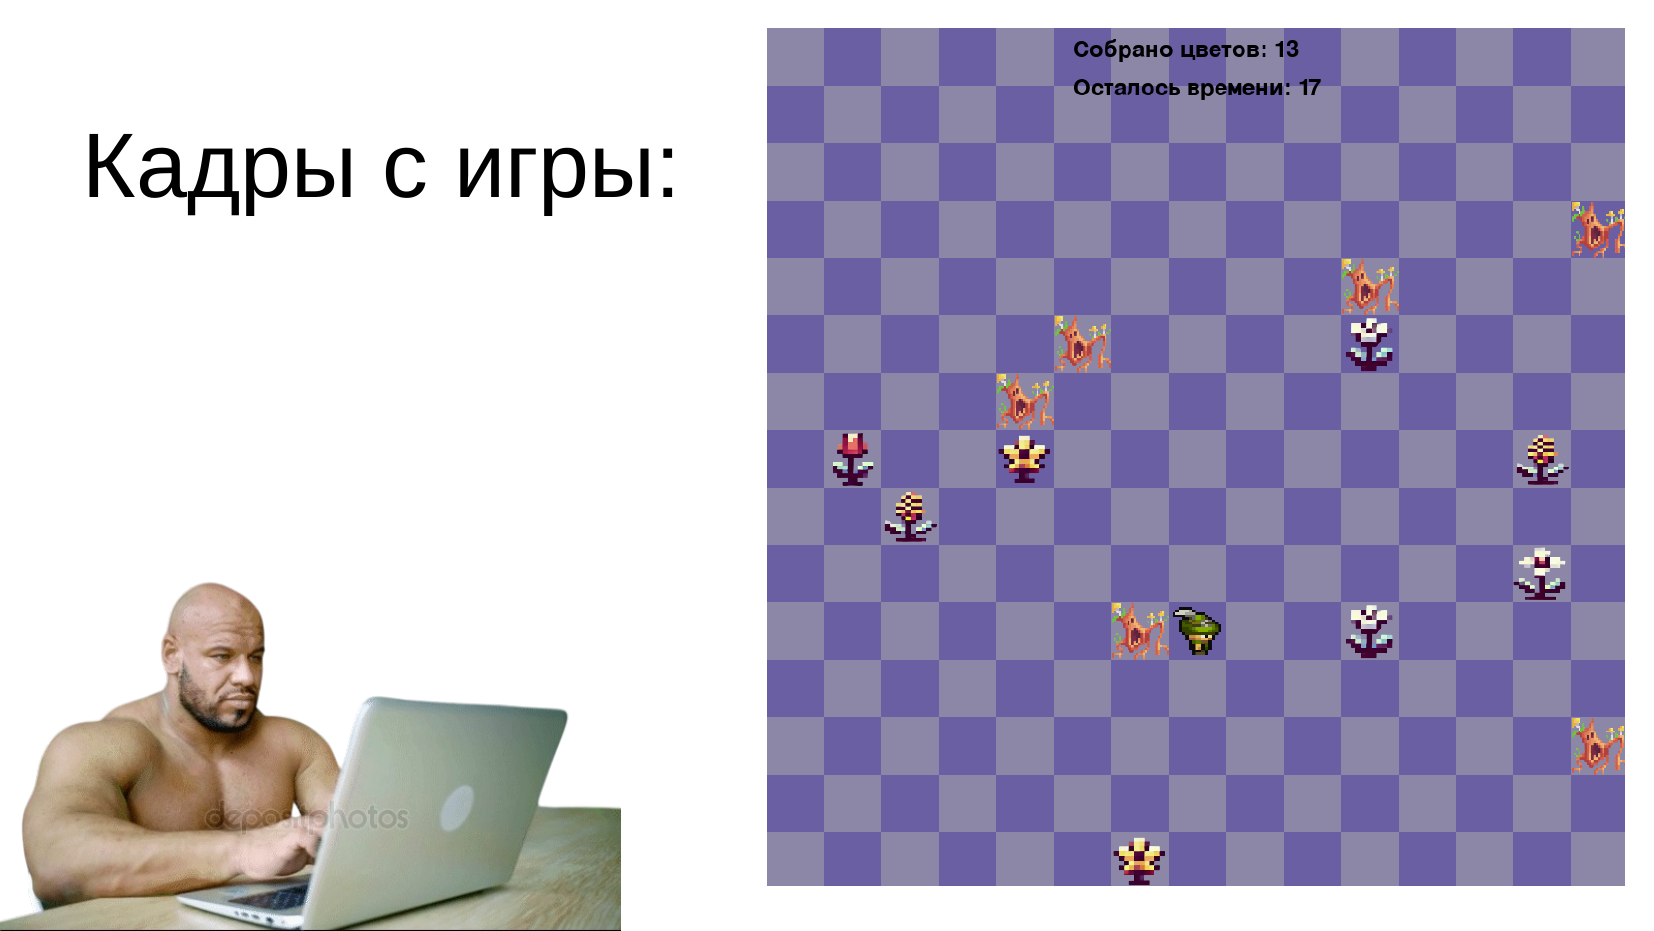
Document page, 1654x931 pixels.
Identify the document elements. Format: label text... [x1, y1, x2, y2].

picture [0, 575, 621, 931]
picture [767, 28, 1625, 886]
title Кадры с игры: [82, 37, 709, 296]
